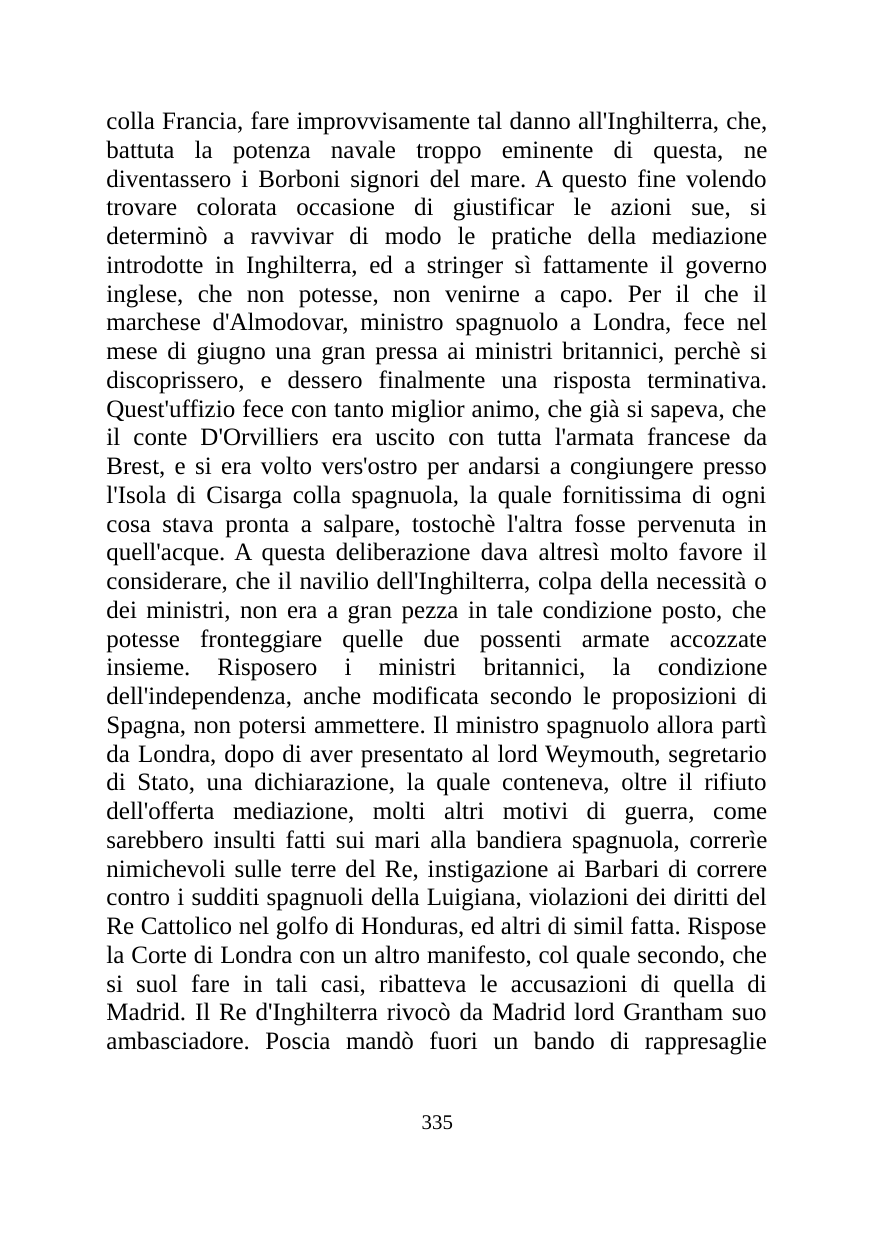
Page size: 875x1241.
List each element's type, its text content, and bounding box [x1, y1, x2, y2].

text colla Francia, fare improvvisamente tal danno all'Inghilterra, che, battuta la potenza navale troppo eminente di questa, ne diventassero i Borboni signori del mare. A questo fine volendo trovare colorata occasione di giustificar le azioni sue, si determinò a ravvivar di modo le pratiche della mediazione introdotte in Inghilterra, ed a stringer sì fattamente il governo inglese, che non potesse, non venirne a capo. Per il che il marchese d'Almodovar, ministro spagnuolo a Londra, fece nel mese di giugno una gran pressa ai ministri britannici, perchè si discoprissero, e dessero finalmente una risposta terminativa. Quest'uffizio fece con tanto miglior animo, che già si sapeva, che il conte D'Orvilliers era uscito con tutta l'armata francese da Brest, e si era volto vers'ostro per andarsi a congiungere presso l'Isola di Cisarga colla spagnuola, la quale fornitissima di ogni cosa stava pronta a salpare, tostochè l'altra fosse pervenuta in quell'acque. A questa deliberazione dava altresì molto favore il considerare, che il navilio dell'Inghilterra, colpa della necessità o dei ministri, non era a gran pezza in tale condizione posto, che potesse fronteggiare quelle due possenti armate accozzate insieme. Risposero i ministri britannici, la condizione dell'independenza, anche modificata secondo le proposizioni di Spagna, non potersi ammettere. Il ministro spagnuolo allora partì da Londra, dopo di aver presentato al lord Weymouth, segretario di Stato, una dichiarazione, la quale conteneva, oltre il rifiuto dell'offerta mediazione, molti altri motivi di guerra, come sarebbero insulti fatti sui mari alla bandiera spagnuola, correrìe nimichevoli sulle terre del Re, instigazione ai Barbari di correre contro i sudditi spagnuoli della Luigiana, violazioni dei diritti del Re Cattolico nel golfo di Honduras, ed altri di simil fatta. Rispose la Corte di Londra con un altro manifesto, col quale secondo, che si suol fare in tali casi, ribatteva le accusazioni di quella di Madrid. Il Re d'Inghilterra rivocò da Madrid lord Grantham suo ambasciadore. Poscia mandò fuori un bando di rappresaglie [106, 106, 768, 1055]
